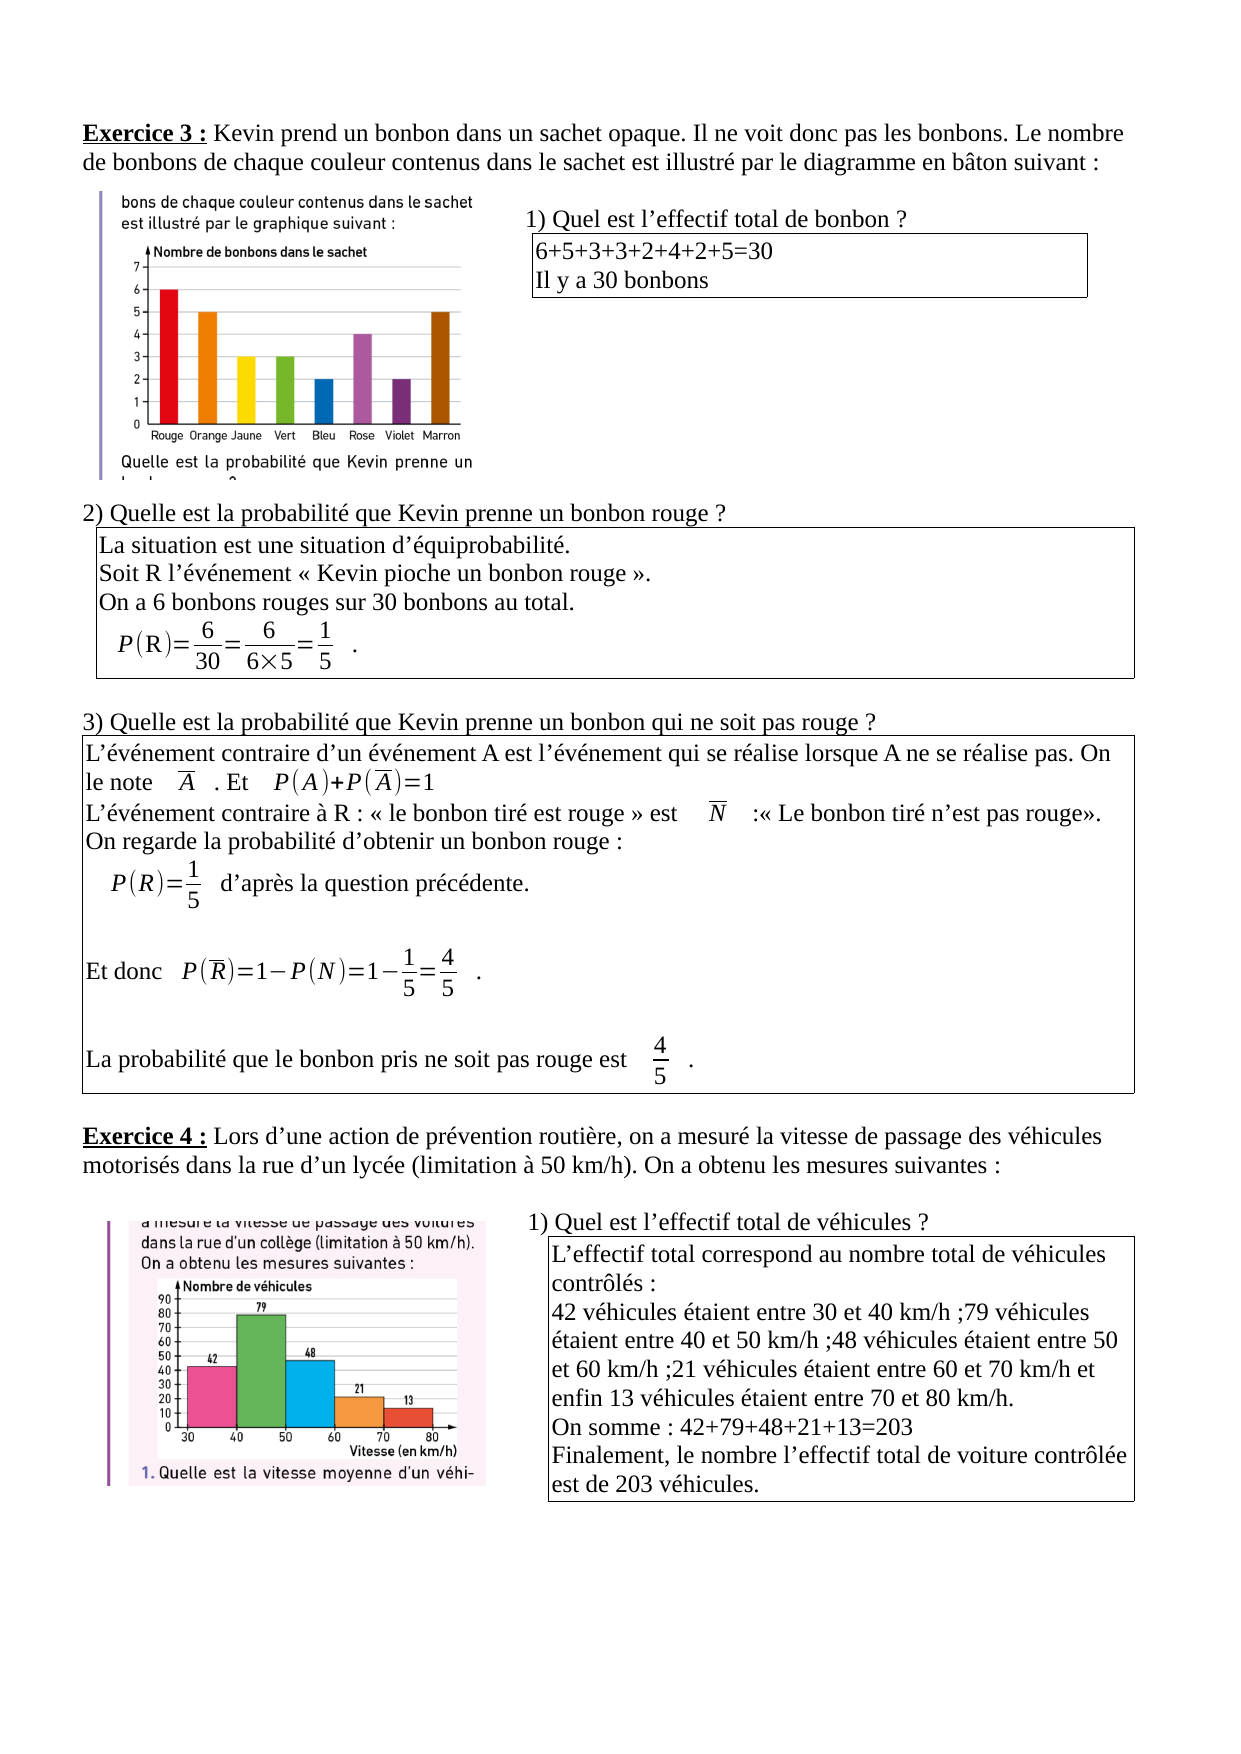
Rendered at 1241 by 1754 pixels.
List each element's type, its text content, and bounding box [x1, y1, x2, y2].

table_header 6+5+3+3+2+4+2+5=30 Il y a 30 bonbons [533, 234, 1087, 297]
text 2) Quelle est la probabilité que Kevin prenne un bonbon rouge ? [82, 498, 1134, 527]
table_header La situation est une situation d’équiprobabilité. Soit R l’événement « Kevin pioche un bonbon rouge ». On a 6 bonbons rouges sur 30 bonbons au total. . [97, 528, 1134, 678]
text Exercice 4 : Lors d’une action de prévention routière, on a mesuré la vitesse de passage des véhicules motorisés dans la rue d’un lycée (limitation à 50 km/h). On a obtenu les mesures suivantes : [82, 1121, 1134, 1179]
text 1) Quel est l’effectif total de bonbon ? [525, 204, 1134, 233]
picture [83, 191, 525, 480]
table_header L’effectif total correspond au nombre total de véhicules contrôlés : 42 véhicules étaient entre 30 et 40 km/h ;79 véhicules étaient entre 40 et 50 km/h ;48 véhicules étaient entre 50 et 60 km/h ;21 véhicules étaient entre 60 et 70 km/h et enfin 13 véhicules étaient entre 70 et 80 km/h. On somme : 42+79+48+21+13=203 Finalement, le nombre l’effectif total de voiture contrôlée est de 203 véhicules. [549, 1237, 1134, 1501]
table_header L’événement contraire d’un événement A est l’événement qui se réalise lorsque A ne se réalise pas. On le note . Et L’événement contraire à R : « le bonbon tiré est rouge » est :« Le bonbon tiré n’est pas rouge». On regarde la probabilité d’obtenir un bonbon rouge : d’après la question précédente. Et donc. La probabilité que le bonbon pris ne soit pas rouge est . [83, 736, 1134, 1092]
text 3) Quelle est la probabilité que Kevin prenne un bonbon qui ne soit pas rouge ? [82, 707, 1134, 735]
text 1) Quel est l’effectif total de véhicules ? [82, 1207, 1134, 1236]
text Exercice 3 : Kevin prend un bonbon dans un sachet opaque. Il ne voit donc pas les bonbons. Le nombre de bonbons de chaque couleur contenus dans le sachet est illustré par le diagramme en bâton suivant : [82, 118, 1134, 176]
picture [132, 1221, 528, 1486]
